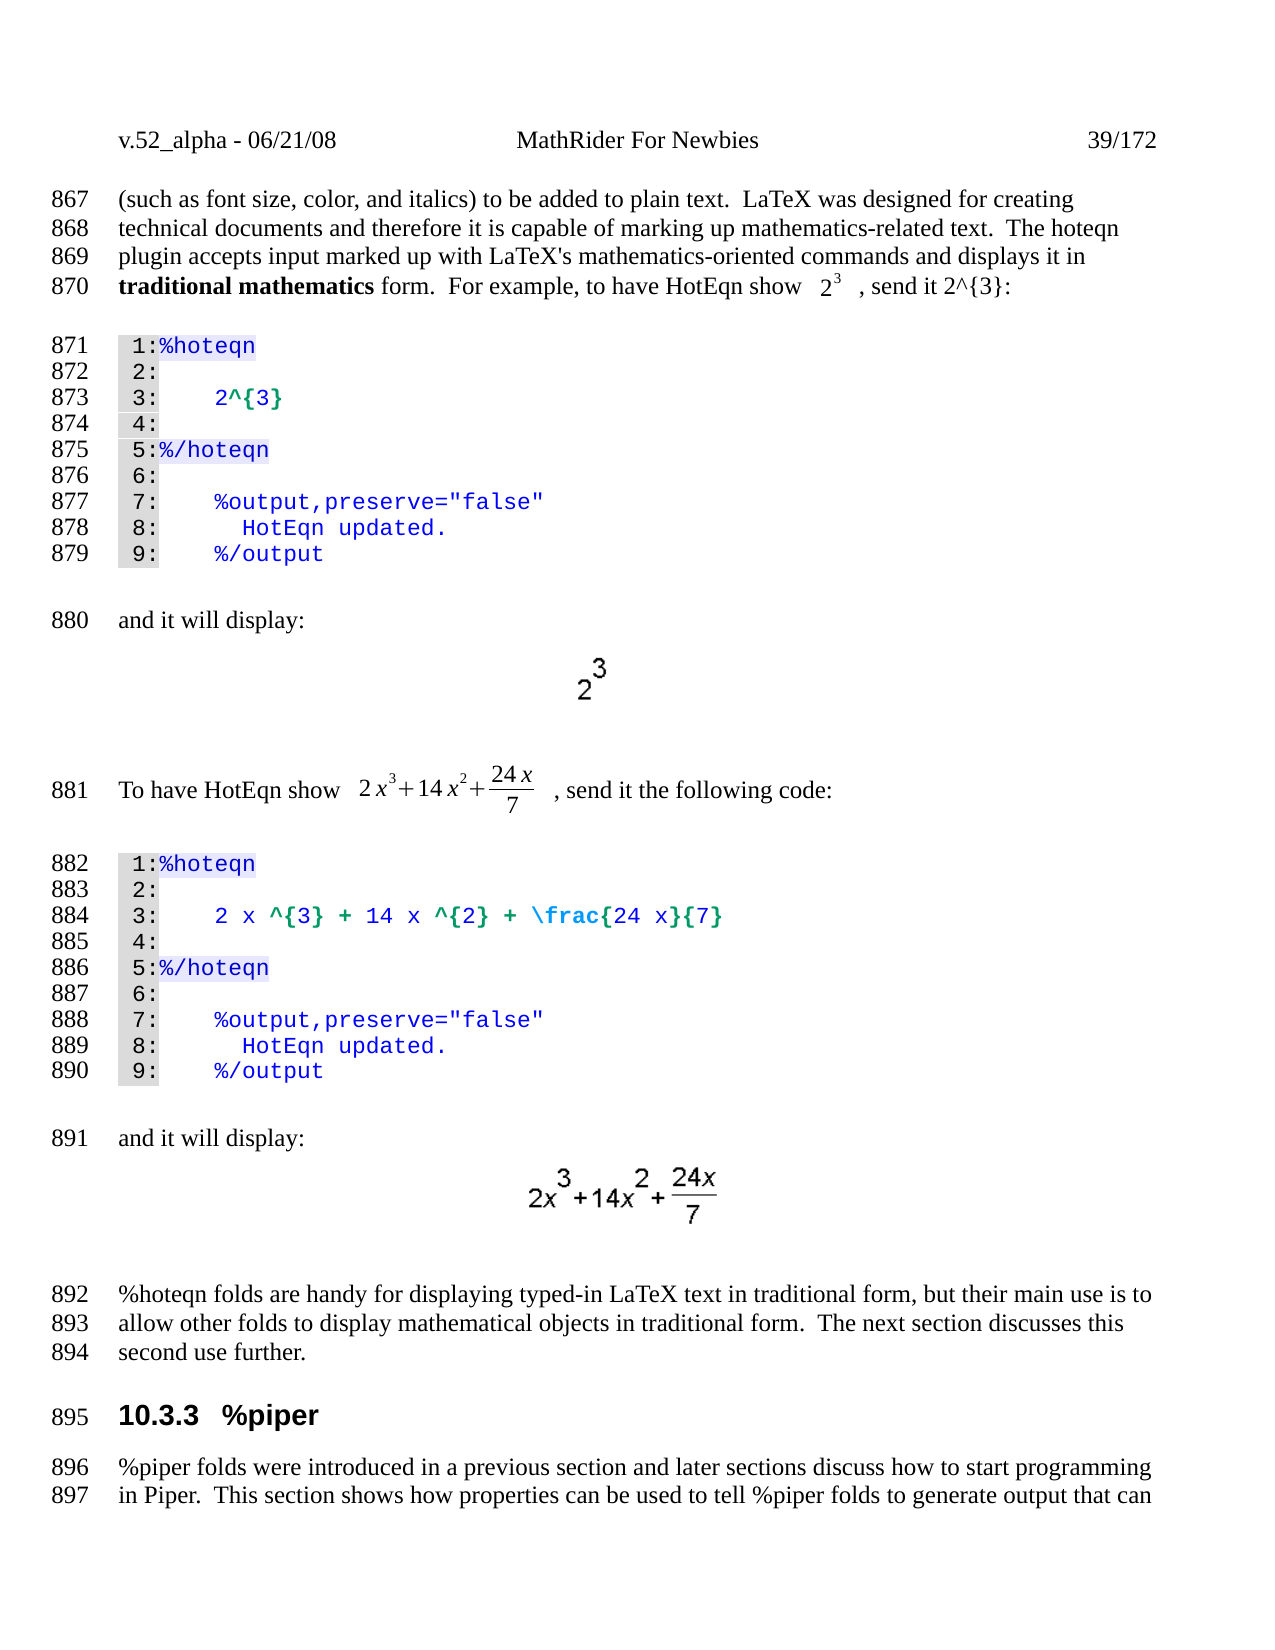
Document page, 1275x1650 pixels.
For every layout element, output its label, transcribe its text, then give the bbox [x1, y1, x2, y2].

text and it will display: [118, 1123, 1157, 1152]
text 9: %/output [118, 542, 1157, 568]
text and it will display: [118, 605, 1157, 634]
text 4: [118, 930, 1157, 956]
text 7: %output,preserve="false" [118, 490, 1157, 516]
text %piper folds were introduced in a previous section and later sections discuss how to start programming in Piper. This section shows how properties can be used to tell %piper folds to generate output that can [118, 1452, 1157, 1509]
text 3: 2 x ^{3} + 14 x ^{2} + \frac{24 x}{7} [118, 904, 1157, 930]
text 4: [118, 412, 1157, 438]
text 6: [118, 464, 1157, 490]
text 2: [118, 878, 1157, 904]
text 5:%/hoteqn [118, 438, 1157, 464]
text 8: HotEqn updated. [118, 516, 1157, 542]
text (such as font size, color, and italics) to be added to plain text. LaTeX was designed for creating technical documents and therefore it is capable of marking up mathematics-related text. The hoteqn plugin accepts input marked up with LaTeX's mathematics-oriented commands and displays it in traditional mathematics form. For example, to have HotEqn show, send it 2^{3}: [118, 184, 1157, 301]
text 1:%hoteqn [118, 335, 1157, 361]
text 6: [118, 982, 1157, 1008]
text To have HotEqn show, send it the following code: [118, 760, 1157, 819]
text 7: %output,preserve="false" [118, 1008, 1157, 1034]
text 9: %/output [118, 1060, 1157, 1086]
picture [528, 1159, 747, 1236]
text 1:%hoteqn [118, 852, 1157, 878]
subtitle %piper [118, 1398, 1157, 1432]
text 3: 2^{3} [118, 387, 1157, 412]
text 2: [118, 361, 1157, 387]
text 8: HotEqn updated. [118, 1034, 1157, 1060]
text 5:%/hoteqn [118, 956, 1157, 982]
text %hoteqn folds are handy for displaying typed-in LaTeX text in traditional form, but their main use is to allow other folds to display mathematical objects in traditional form. The next section discusses this second use further. [118, 1279, 1157, 1366]
